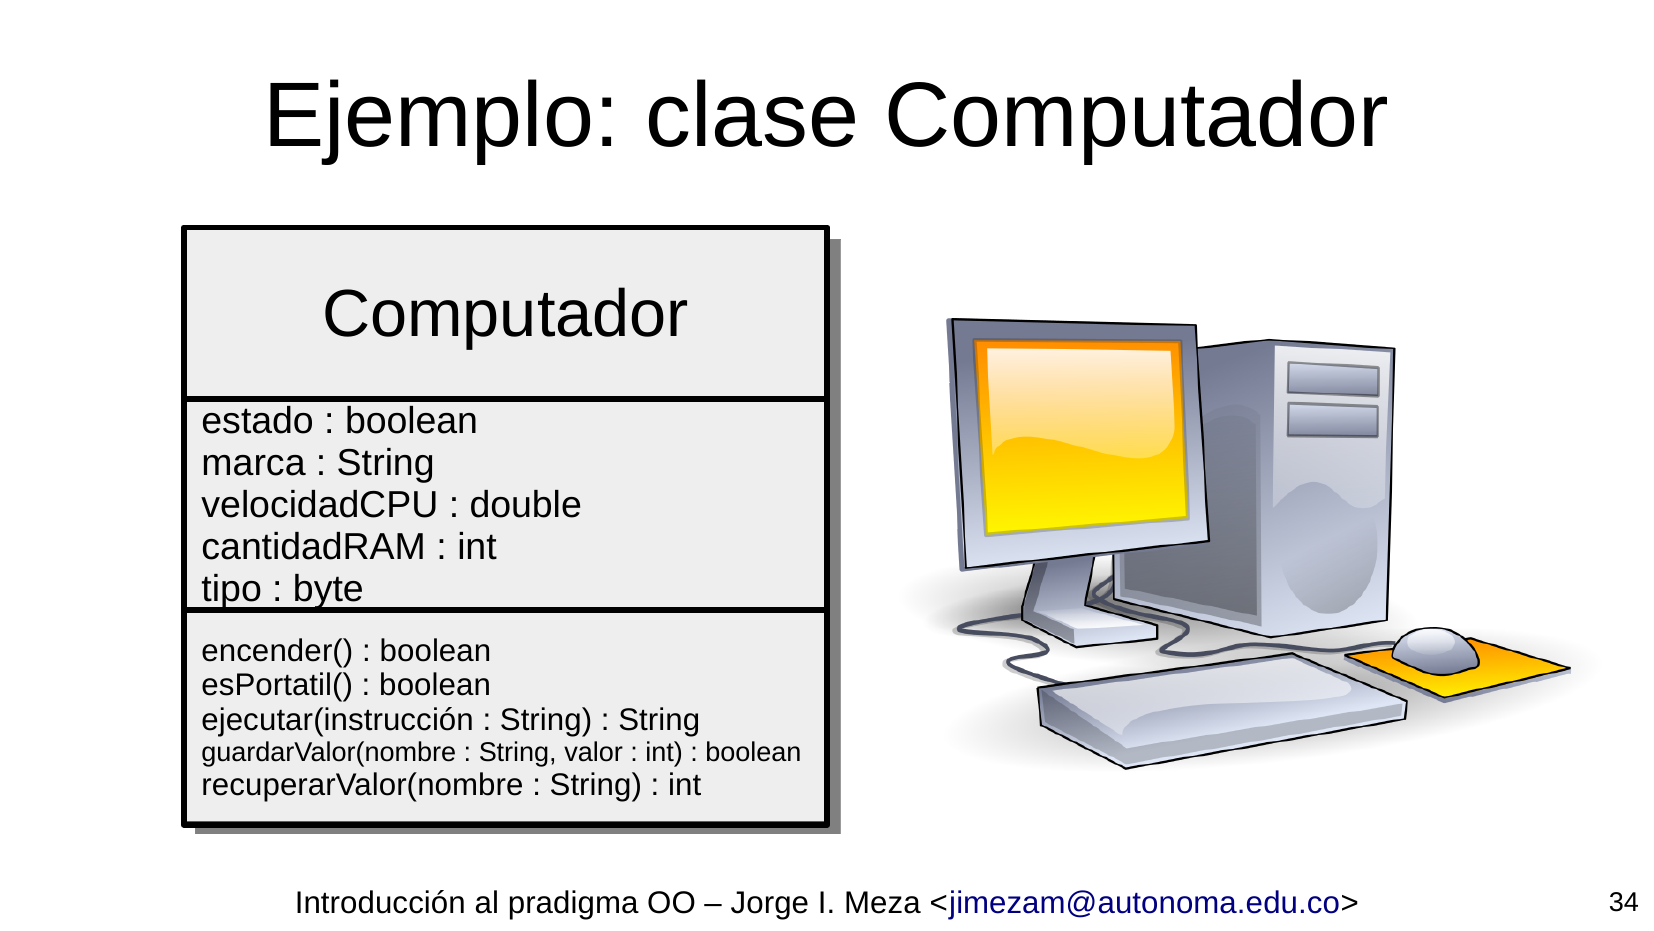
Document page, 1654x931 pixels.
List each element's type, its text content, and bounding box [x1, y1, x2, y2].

text_box estado : boolean marca : String velocidadCPU : double cantidadRAM : int tipo : byte [183, 399, 828, 609]
text_box Computador [183, 227, 828, 399]
text_box encender() : boolean esPortatil() : boolean ejecutar(instrucción : String) : String guardarValor(nombre : String, valor : int) : boolean recuperarValor(nombre : String) : int [183, 609, 828, 825]
picture [897, 318, 1603, 772]
title Ejemplo: clase Computador [82, 37, 1571, 193]
